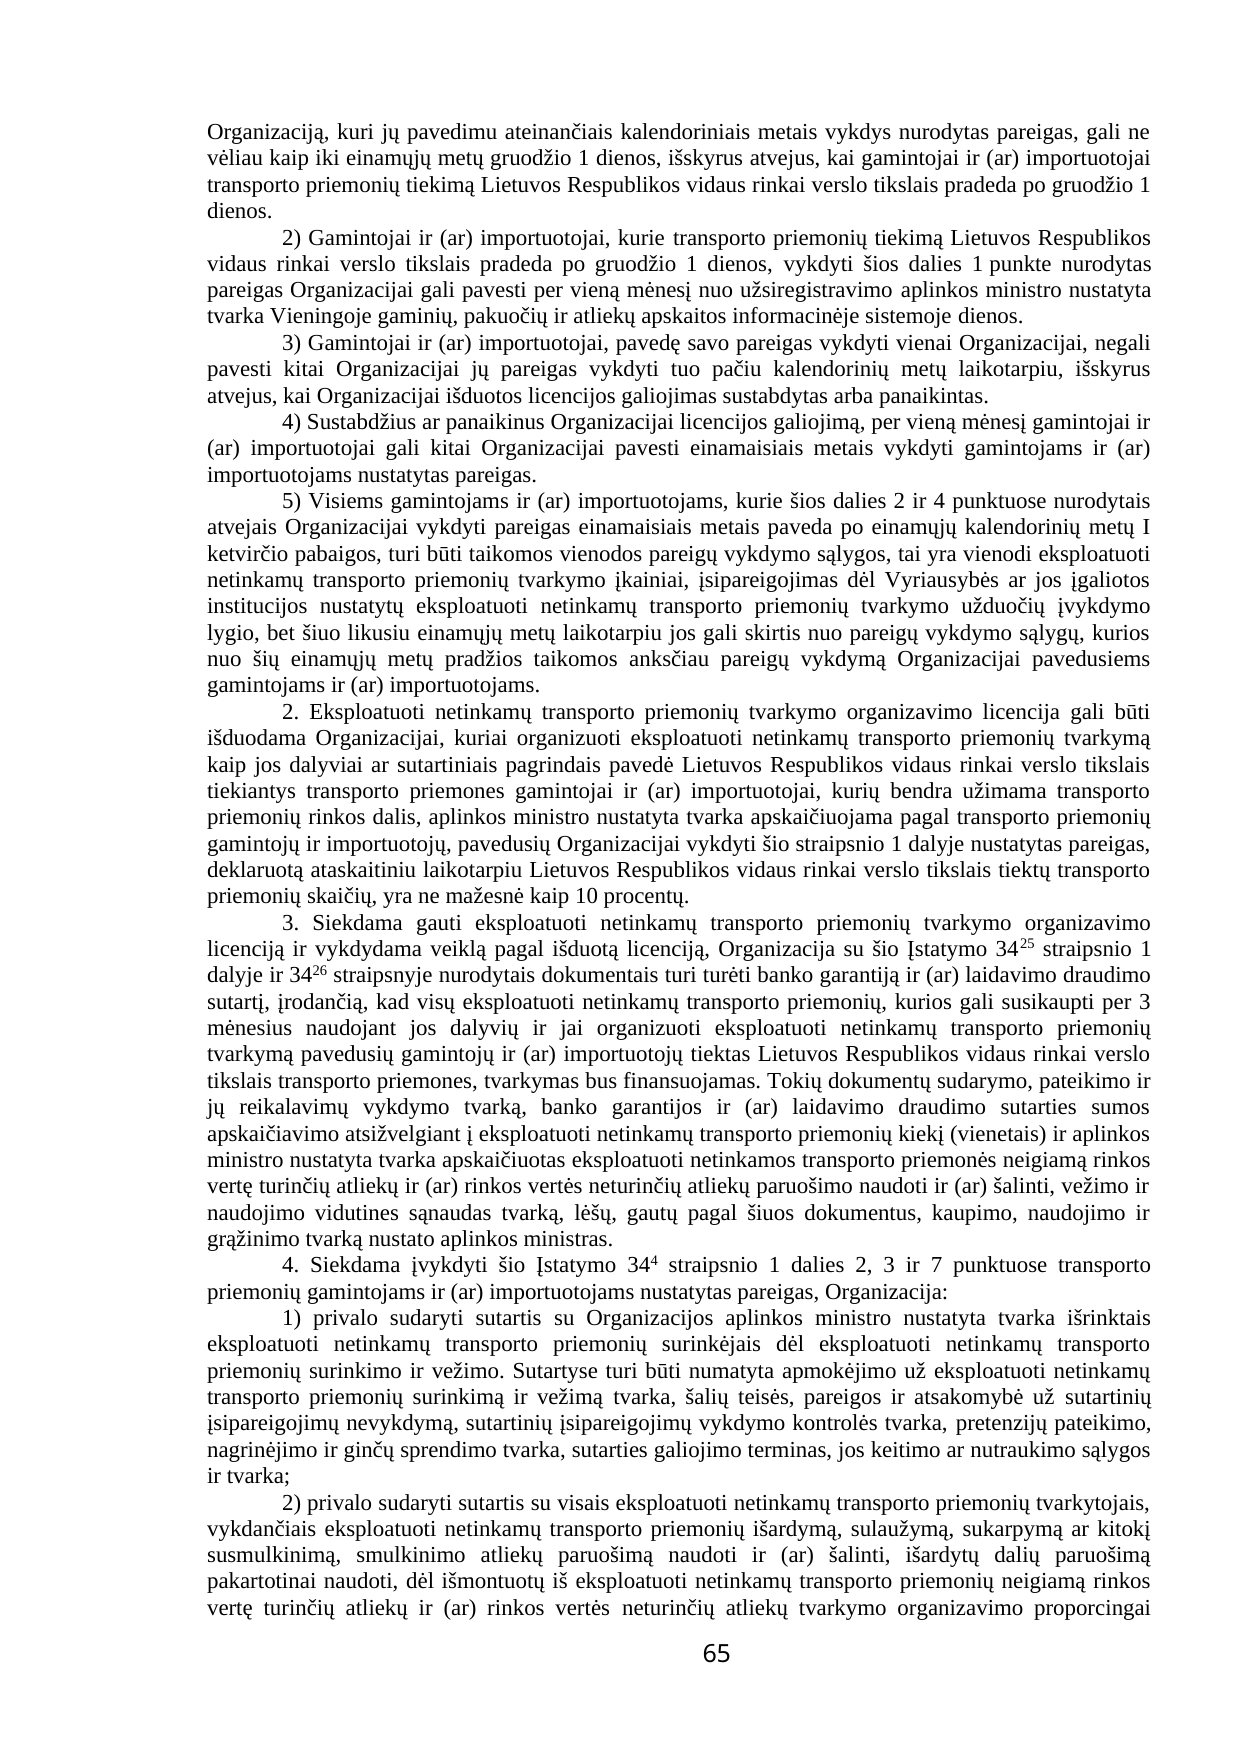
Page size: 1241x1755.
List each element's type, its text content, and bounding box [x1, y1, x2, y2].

text 3) Gamintojai ir (ar) importuotojai, pavedę savo pareigas vykdyti vienai Organizacijai, negali pavesti kitai Organizacijai jų pareigas vykdyti tuo pačiu kalendorinių metų laikotarpiu, išskyrus atvejus, kai Organizacijai išduotos licencijos galiojimas sustabdytas arba panaikintas. [207, 329, 1152, 408]
text 4) Sustabdžius ar panaikinus Organizacijai licencijos galiojimą, per vieną mėnesį gamintojai ir (ar) importuotojai gali kitai Organizacijai pavesti einamaisiais metais vykdyti gamintojams ir (ar) importuotojams nustatytas pareigas. [207, 408, 1152, 487]
text 5) Visiems gamintojams ir (ar) importuotojams, kurie šios dalies 2 ir 4 punktuose nurodytais atvejais Organizacijai vykdyti pareigas einamaisiais metais paveda po einamųjų kalendorinių metų I ketvirčio pabaigos, turi būti taikomos vienodos pareigų vykdymo sąlygos, tai yra vienodi eksploatuoti netinkamų transporto priemonių tvarkymo įkainiai, įsipareigojimas dėl Vyriausybės ar jos įgaliotos institucijos nustatytų eksploatuoti netinkamų transporto priemonių tvarkymo užduočių įvykdymo lygio, bet šiuo likusiu einamųjų metų laikotarpiu jos gali skirtis nuo pareigų vykdymo sąlygų, kurios nuo šių einamųjų metų pradžios taikomos anksčiau pareigų vykdymą Organizacijai pavedusiems gamintojams ir (ar) importuotojams. [207, 487, 1152, 698]
text 2) Gamintojai ir (ar) importuotojai, kurie transporto priemonių tiekimą Lietuvos Respublikos vidaus rinkai verslo tikslais pradeda po gruodžio 1 dienos, vykdyti šios dalies 1 punkte nurodytas pareigas Organizacijai gali pavesti per vieną mėnesį nuo užsiregistravimo aplinkos ministro nustatyta tvarka Vieningoje gaminių, pakuočių ir atliekų apskaitos informacinėje sistemoje dienos. [207, 223, 1152, 329]
text 1) privalo sudaryti sutartis su Organizacijos aplinkos ministro nustatyta tvarka išrinktais eksploatuoti netinkamų transporto priemonių surinkėjais dėl eksploatuoti netinkamų transporto priemonių surinkimo ir vežimo. Sutartyse turi būti numatyta apmokėjimo už eksploatuoti netinkamų transporto priemonių surinkimą ir vežimą tvarka, šalių teisės, pareigos ir atsakomybė už sutartinių įsipareigojimų nevykdymą, sutartinių įsipareigojimų vykdymo kontrolės tvarka, pretenzijų pateikimo, nagrinėjimo ir ginčų sprendimo tvarka, sutarties galiojimo terminas, jos keitimo ar nutraukimo sąlygos ir tvarka; [207, 1304, 1152, 1488]
text 4. Siekdama įvykdyti šio Įstatymo 344 straipsnio 1 dalies 2, 3 ir 7 punktuose transporto priemonių gamintojams ir (ar) importuotojams nustatytas pareigas, Organizacija: [207, 1251, 1152, 1304]
text 3. Siekdama gauti eksploatuoti netinkamų transporto priemonių tvarkymo organizavimo licenciją ir vykdydama veiklą pagal išduotą licenciją, Organizacija su šio Įstatymo 3425 straipsnio 1 dalyje ir 3426 straipsnyje nurodytais dokumentais turi turėti banko garantiją ir (ar) laidavimo draudimo sutartį, įrodančią, kad visų eksploatuoti netinkamų transporto priemonių, kurios gali susikaupti per 3 mėnesius naudojant jos dalyvių ir jai organizuoti eksploatuoti netinkamų transporto priemonių tvarkymą pavedusių gamintojų ir (ar) importuotojų tiektas Lietuvos Respublikos vidaus rinkai verslo tikslais transporto priemones, tvarkymas bus finansuojamas. Tokių dokumentų sudarymo, pateikimo ir jų reikalavimų vykdymo tvarką, banko garantijos ir (ar) laidavimo draudimo sutarties sumos apskaičiavimo atsižvelgiant į eksploatuoti netinkamų transporto priemonių kiekį (vienetais) ir aplinkos ministro nustatyta tvarka apskaičiuotas eksploatuoti netinkamos transporto priemonės neigiamą rinkos vertę turinčių atliekų ir (ar) rinkos vertės neturinčių atliekų paruošimo naudoti ir (ar) šalinti, vežimo ir naudojimo vidutines sąnaudas tvarką, lėšų, gautų pagal šiuos dokumentus, kaupimo, naudojimo ir grąžinimo tvarką nustato aplinkos ministras. [207, 909, 1152, 1251]
text 2) privalo sudaryti sutartis su visais eksploatuoti netinkamų transporto priemonių tvarkytojais, vykdančiais eksploatuoti netinkamų transporto priemonių išardymą, sulaužymą, sukarpymą ar kitokį susmulkinimą, smulkinimo atliekų paruošimą naudoti ir (ar) šalinti, išardytų dalių paruošimą pakartotinai naudoti, dėl išmontuotų iš eksploatuoti netinkamų transporto priemonių neigiamą rinkos vertę turinčių atliekų ir (ar) rinkos vertės neturinčių atliekų tvarkymo organizavimo proporcingai [207, 1488, 1152, 1620]
text Organizaciją, kuri jų pavedimu ateinančiais kalendoriniais metais vykdys nurodytas pareigas, gali ne vėliau kaip iki einamųjų metų gruodžio 1 dienos, išskyrus atvejus, kai gamintojai ir (ar) importuotojai transporto priemonių tiekimą Lietuvos Respublikos vidaus rinkai verslo tikslais pradeda po gruodžio 1 dienos. [207, 118, 1152, 223]
text 2. Eksploatuoti netinkamų transporto priemonių tvarkymo organizavimo licencija gali būti išduodama Organizacijai, kuriai organizuoti eksploatuoti netinkamų transporto priemonių tvarkymą kaip jos dalyviai ar sutartiniais pagrindais pavedė Lietuvos Respublikos vidaus rinkai verslo tikslais tiekiantys transporto priemones gamintojai ir (ar) importuotojai, kurių bendra užimama transporto priemonių rinkos dalis, aplinkos ministro nustatyta tvarka apskaičiuojama pagal transporto priemonių gamintojų ir importuotojų, pavedusių Organizacijai vykdyti šio straipsnio 1 dalyje nustatytas pareigas, deklaruotą ataskaitiniu laikotarpiu Lietuvos Respublikos vidaus rinkai verslo tikslais tiektų transporto priemonių skaičių, yra ne mažesnė kaip 10 procentų. [207, 698, 1152, 909]
